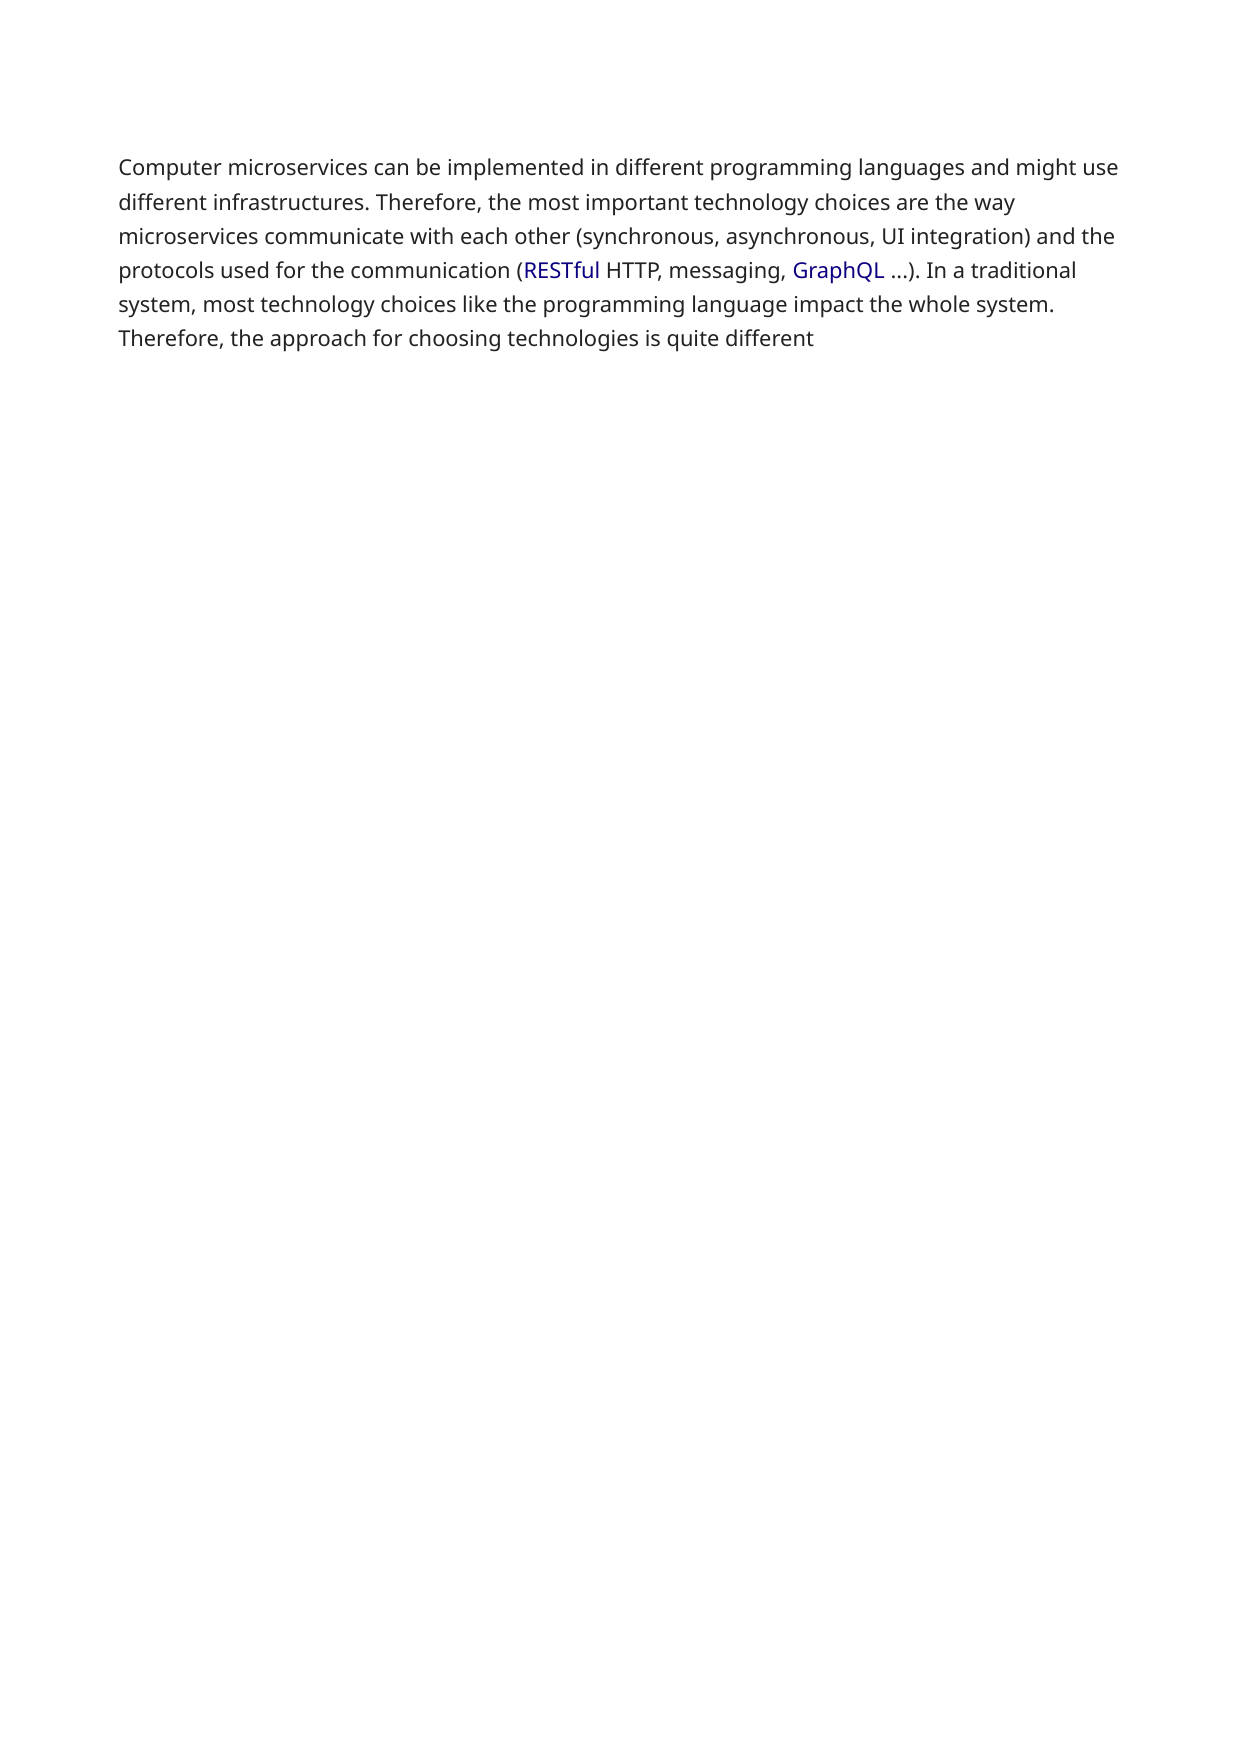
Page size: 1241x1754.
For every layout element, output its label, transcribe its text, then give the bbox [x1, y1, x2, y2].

text Computer microservices can be implemented in different programming languages and might use different infrastructures. Therefore, the most important technology choices are the way microservices communicate with each other (synchronous, asynchronous, UI integration) and the protocols used for the communication (RESTful HTTP, messaging, GraphQL ...). In a traditional system, most technology choices like the programming language impact the whole system. Therefore, the approach for choosing technologies is quite different [118, 152, 1122, 353]
